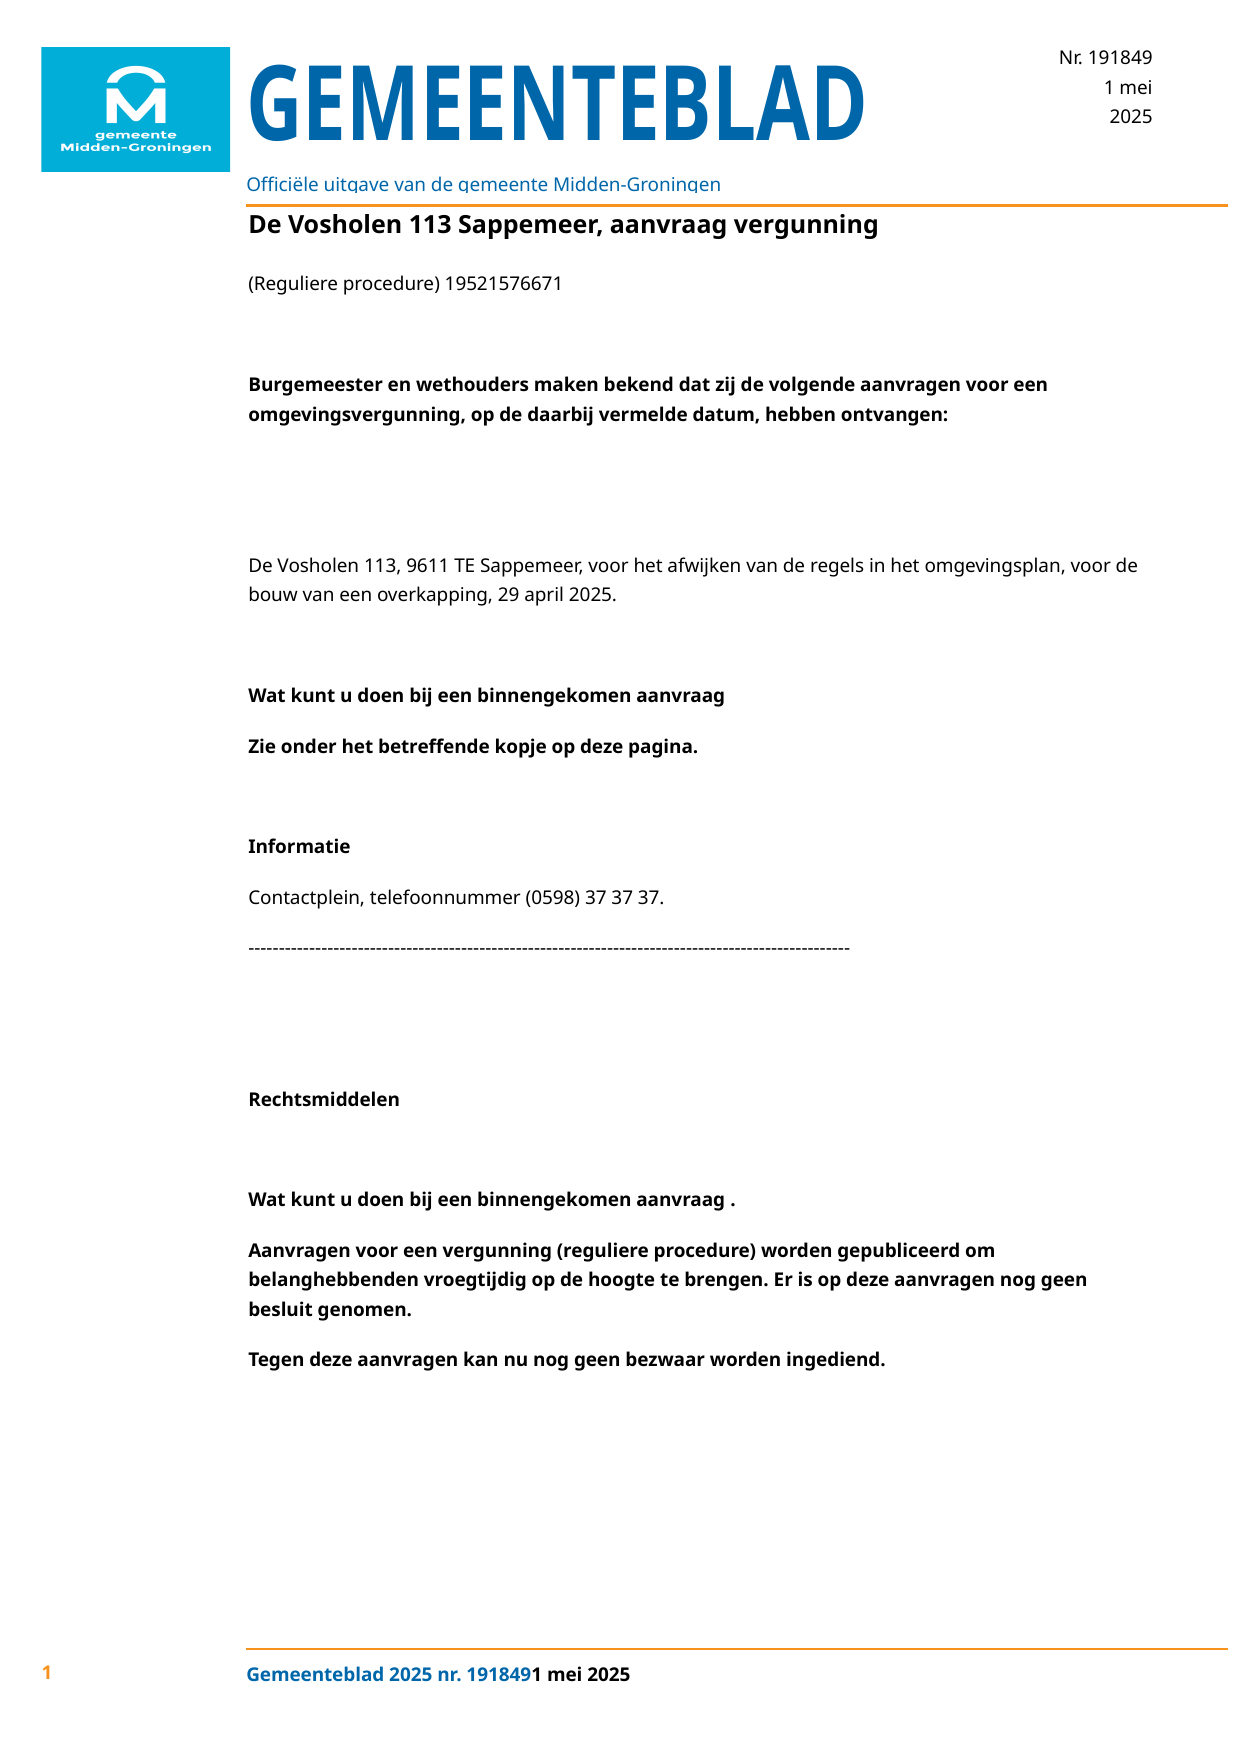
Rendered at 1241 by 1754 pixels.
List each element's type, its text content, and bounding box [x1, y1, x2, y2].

picture [108, 66, 164, 82]
text Rechtsmiddelen [248, 1086, 1152, 1111]
text Tegen deze aanvragen kan nu nog geen bezwaar worden ingediend. [248, 1347, 1152, 1372]
text Burgemeester en wethouders maken bekend dat zij de volgende aanvragen voor een omgevingsvergunning, op de daarbij vermelde datum, hebben ontvangen: [248, 371, 1152, 426]
text Wat kunt u doen bij een binnengekomen aanvraag . [248, 1187, 1152, 1212]
text Informatie [248, 834, 1152, 859]
text De Vosholen 113 Sappemeer, aanvraag vergunning [248, 207, 1152, 241]
text Contactplein, telefoonnummer (0598) 37 37 37. [248, 884, 1152, 910]
text Wat kunt u doen bij een binnengekomen aanvraag [248, 682, 1152, 708]
text (Reguliere procedure) 19521576671 [248, 270, 1152, 296]
text Zie onder het betreffende kopje op deze pagina. [248, 733, 1152, 758]
text De Vosholen 113, 9611 TE Sappemeer, voor het afwijken van de regels in het omgevingsplan, voor de bouw van een overkapping, 29 april 2025. [248, 552, 1152, 607]
picture [184, 146, 190, 153]
picture [107, 89, 165, 122]
text --------------------------------------------------------------------------------------------------- [248, 934, 1152, 960]
text Aanvragen voor een vergunning (reguliere procedure) worden gepubliceerd om belanghebbenden vroegtijdig op de hoogte te brengen. Er is op deze aanvragen nog geen besluit genomen. [248, 1237, 1152, 1322]
